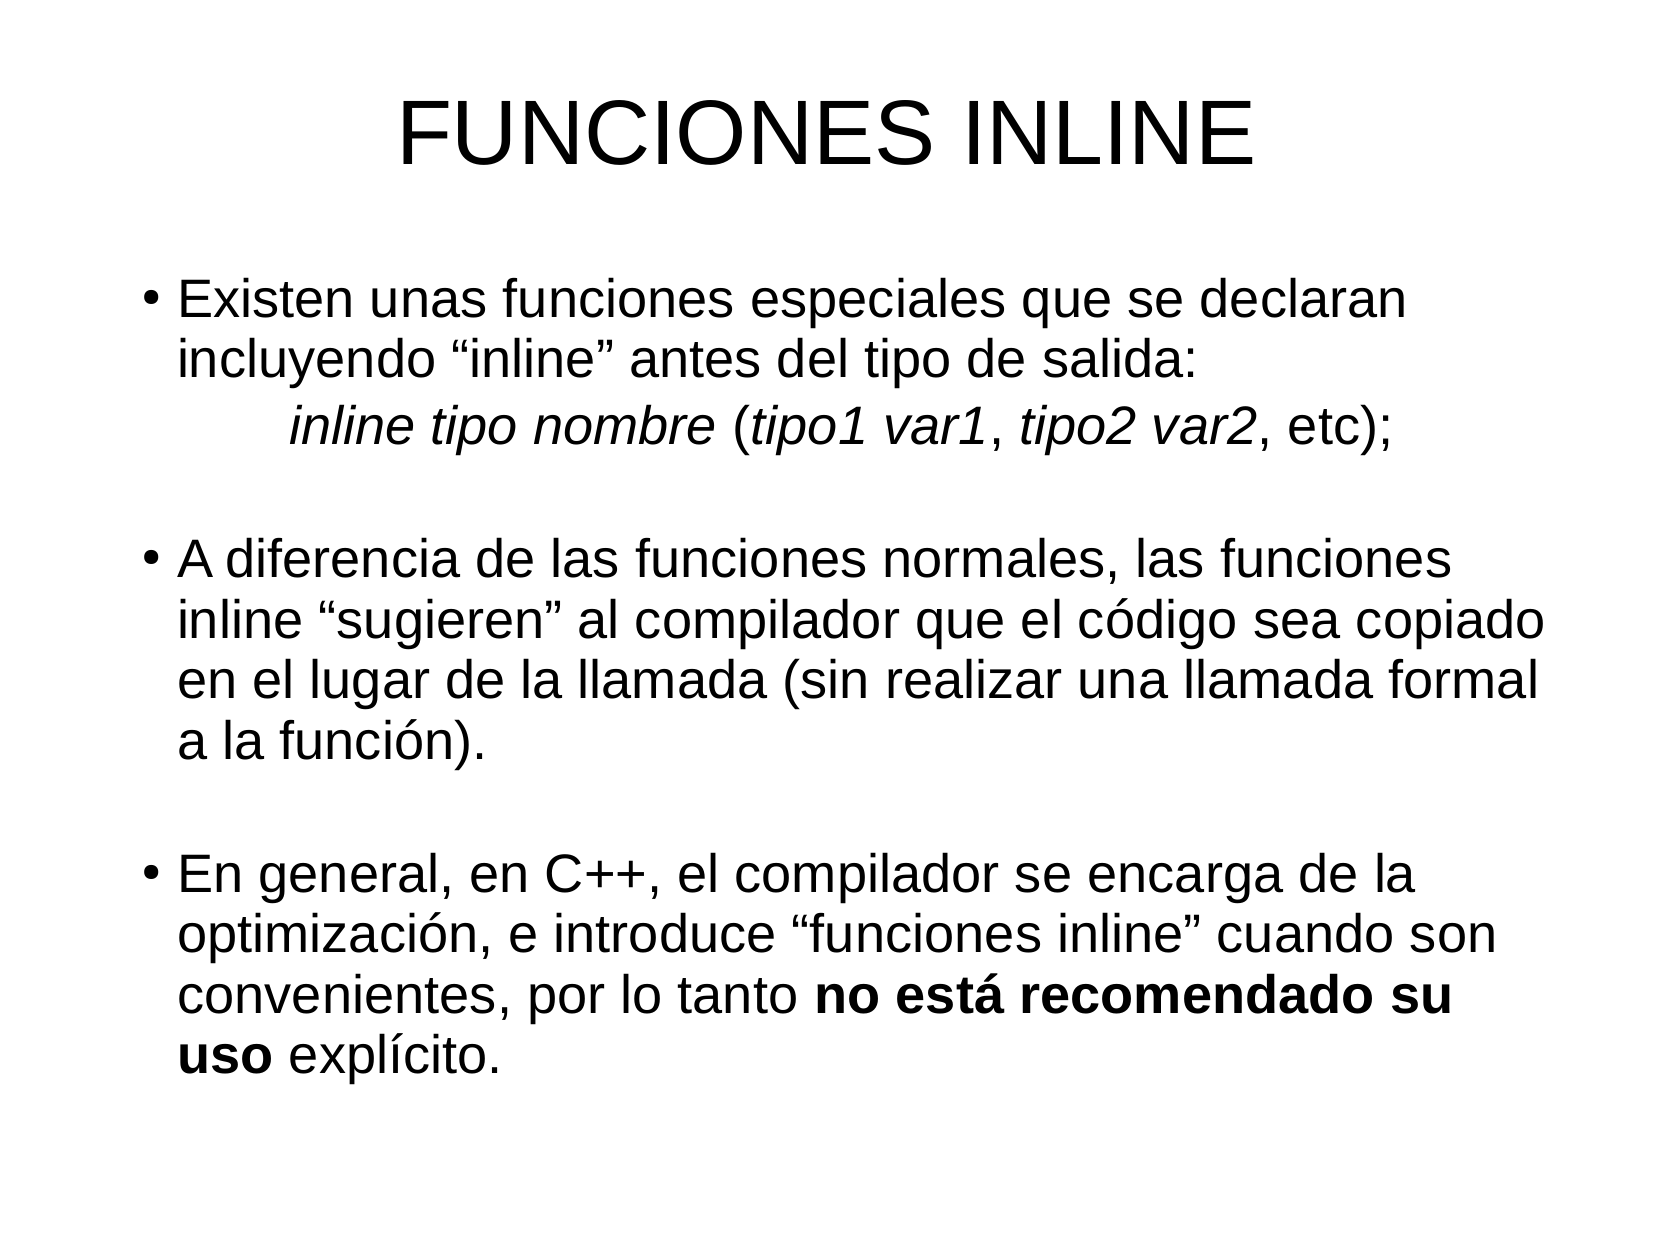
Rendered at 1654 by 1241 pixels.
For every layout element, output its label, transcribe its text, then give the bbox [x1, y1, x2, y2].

title FUNCIONES INLINE [82, 29, 1571, 237]
text_box Existen unas funciones especiales que se declaran incluyendo “inline” antes del tipo de salida: inline tipo nombre (tipo1 var1, tipo2 var2, etc); A diferencia de las funciones normales, las funciones inline “sugieren” al compilador que el código sea copiado en el lugar de la llamada (sin realizar una llamada formal a la función). En general, en C++, el compilador se encarga de la optimización, e introduce “funciones inline” cuando son convenientes, por lo tanto no está recomendado su uso explícito. [141, 268, 1560, 1158]
